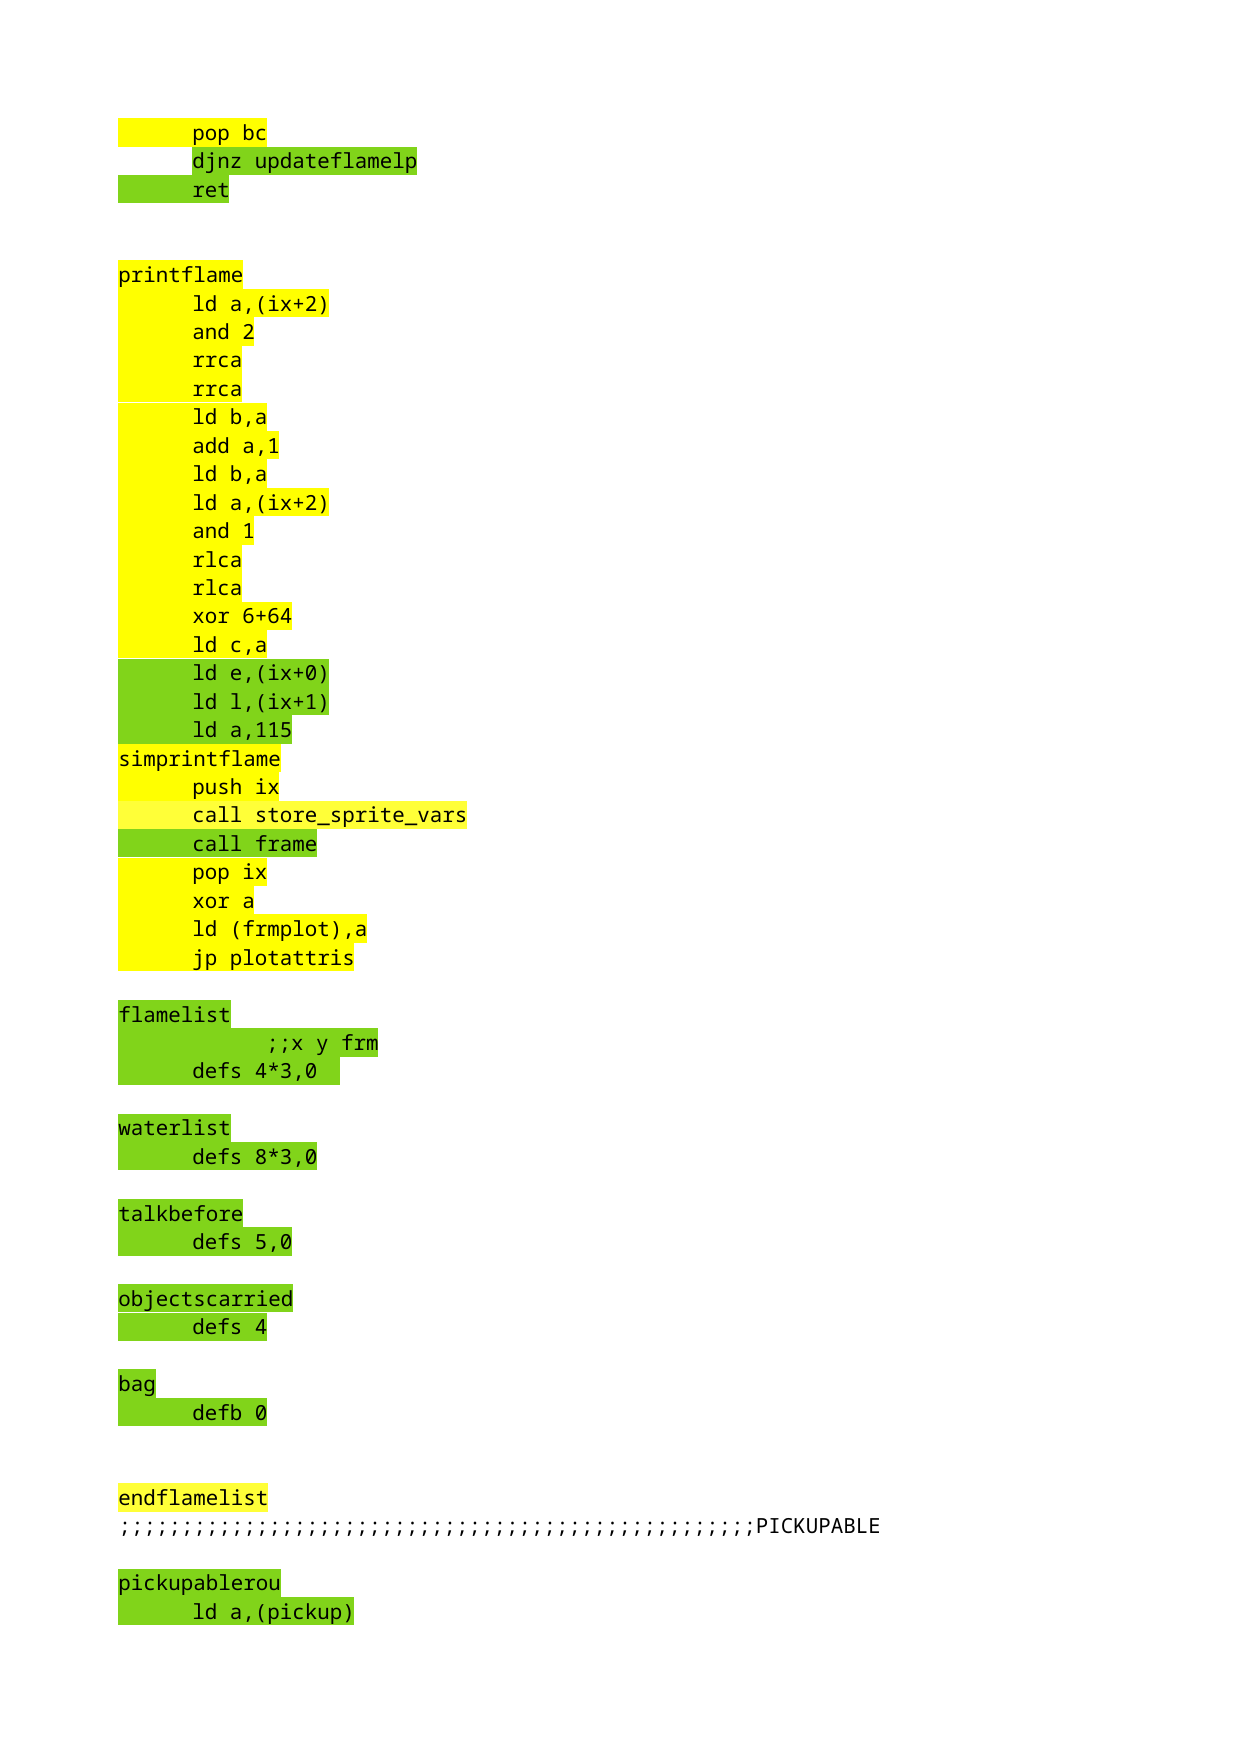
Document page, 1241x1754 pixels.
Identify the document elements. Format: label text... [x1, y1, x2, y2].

text printflame [118, 260, 1122, 289]
text and 2 [118, 317, 1122, 346]
text djnz updateflamelp [118, 147, 1122, 175]
text bag [118, 1369, 1122, 1398]
text ld a,(pickup) [118, 1597, 1122, 1625]
text call frame [118, 829, 1122, 857]
text rrca [118, 374, 1122, 402]
text ld c,a [118, 630, 1122, 658]
text endflamelist [118, 1483, 1122, 1512]
text add a,1 [118, 431, 1122, 459]
text push ix [118, 772, 1122, 801]
text defs 4*3,0 [118, 1057, 1122, 1085]
text ld (frmplot),a [118, 914, 1122, 943]
text ld b,a [118, 402, 1122, 431]
text ld b,a [118, 459, 1122, 488]
text ld a,(ix+2) [118, 289, 1122, 317]
text rrca [118, 346, 1122, 374]
text jp plotattris [118, 943, 1122, 971]
text defs 5,0 [118, 1227, 1122, 1256]
text ld l,(ix+1) [118, 687, 1122, 715]
text pop bc [118, 118, 1122, 147]
text xor a [118, 886, 1122, 914]
text ;;x y frm [118, 1028, 1122, 1057]
text simprintflame [118, 744, 1122, 772]
text defs 8*3,0 [118, 1142, 1122, 1170]
text waterlist [118, 1113, 1122, 1142]
text objectscarried [118, 1284, 1122, 1312]
text pop ix [118, 857, 1122, 886]
text ld e,(ix+0) [118, 658, 1122, 687]
text pickupablerou [118, 1568, 1122, 1597]
text call store_sprite_vars [118, 801, 1122, 829]
text rlca [118, 545, 1122, 573]
text ret [118, 175, 1122, 203]
text ;;;;;;;;;;;;;;;;;;;;;;;;;;;;;;;;;;;;;;;;;;;;;;;;;;;PICKUPABLE [118, 1512, 1122, 1540]
text defb 0 [118, 1398, 1122, 1426]
text rlca [118, 573, 1122, 602]
text defs 4 [118, 1312, 1122, 1341]
text ld a,(ix+2) [118, 488, 1122, 516]
text ld a,115 [118, 715, 1122, 744]
text talkbefore [118, 1199, 1122, 1227]
text xor 6+64 [118, 602, 1122, 630]
text flamelist [118, 1000, 1122, 1028]
text and 1 [118, 516, 1122, 545]
